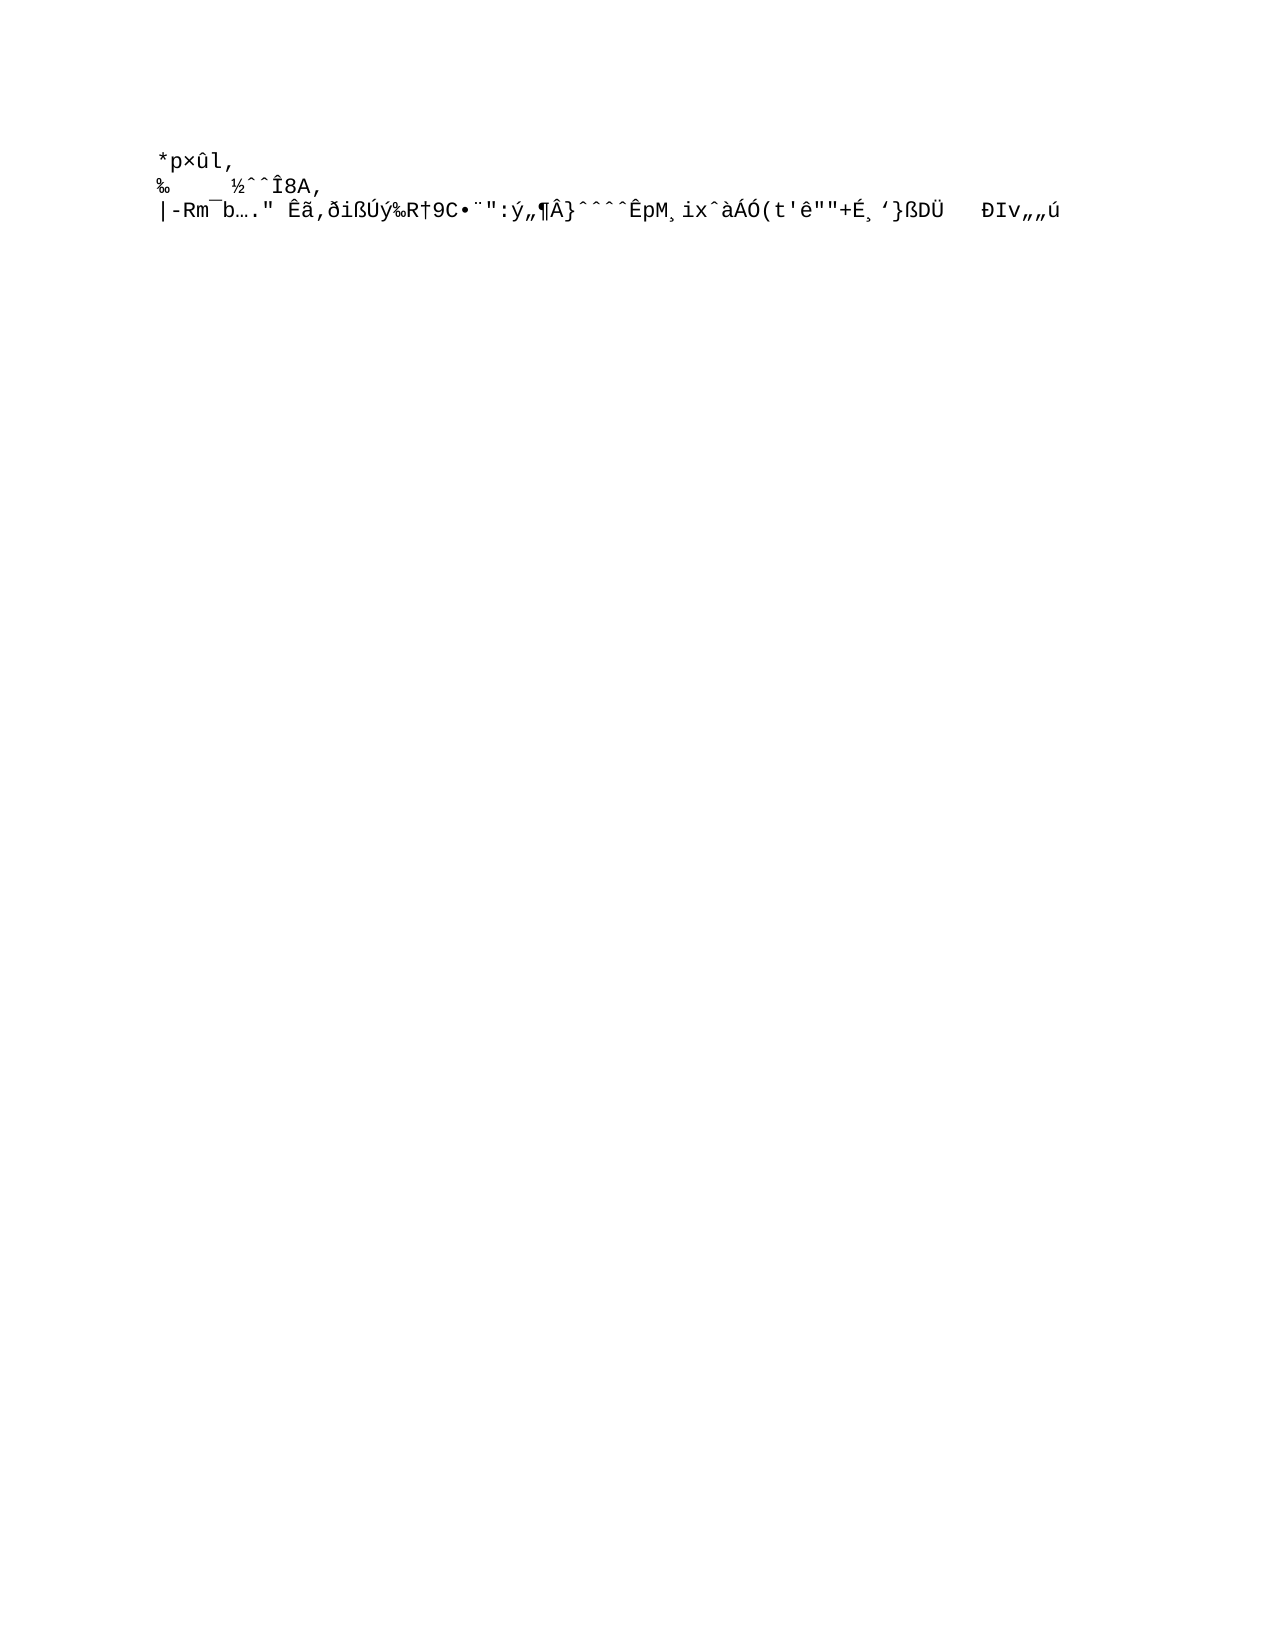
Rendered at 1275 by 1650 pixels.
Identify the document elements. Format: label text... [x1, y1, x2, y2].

text *p×û­l‚ [156, 150, 1118, 175]
text ‰ ½ˆˆÎ8A‚ |-Rm¯b…." Êã‚ðißÚ­ý‰R†9C•¨":ý„¶Â}ˆˆˆˆÊpM¸ixˆàÁÓ(t'ê""+É¸‘}ßDÜ ÐIv„„ú [156, 175, 1118, 224]
